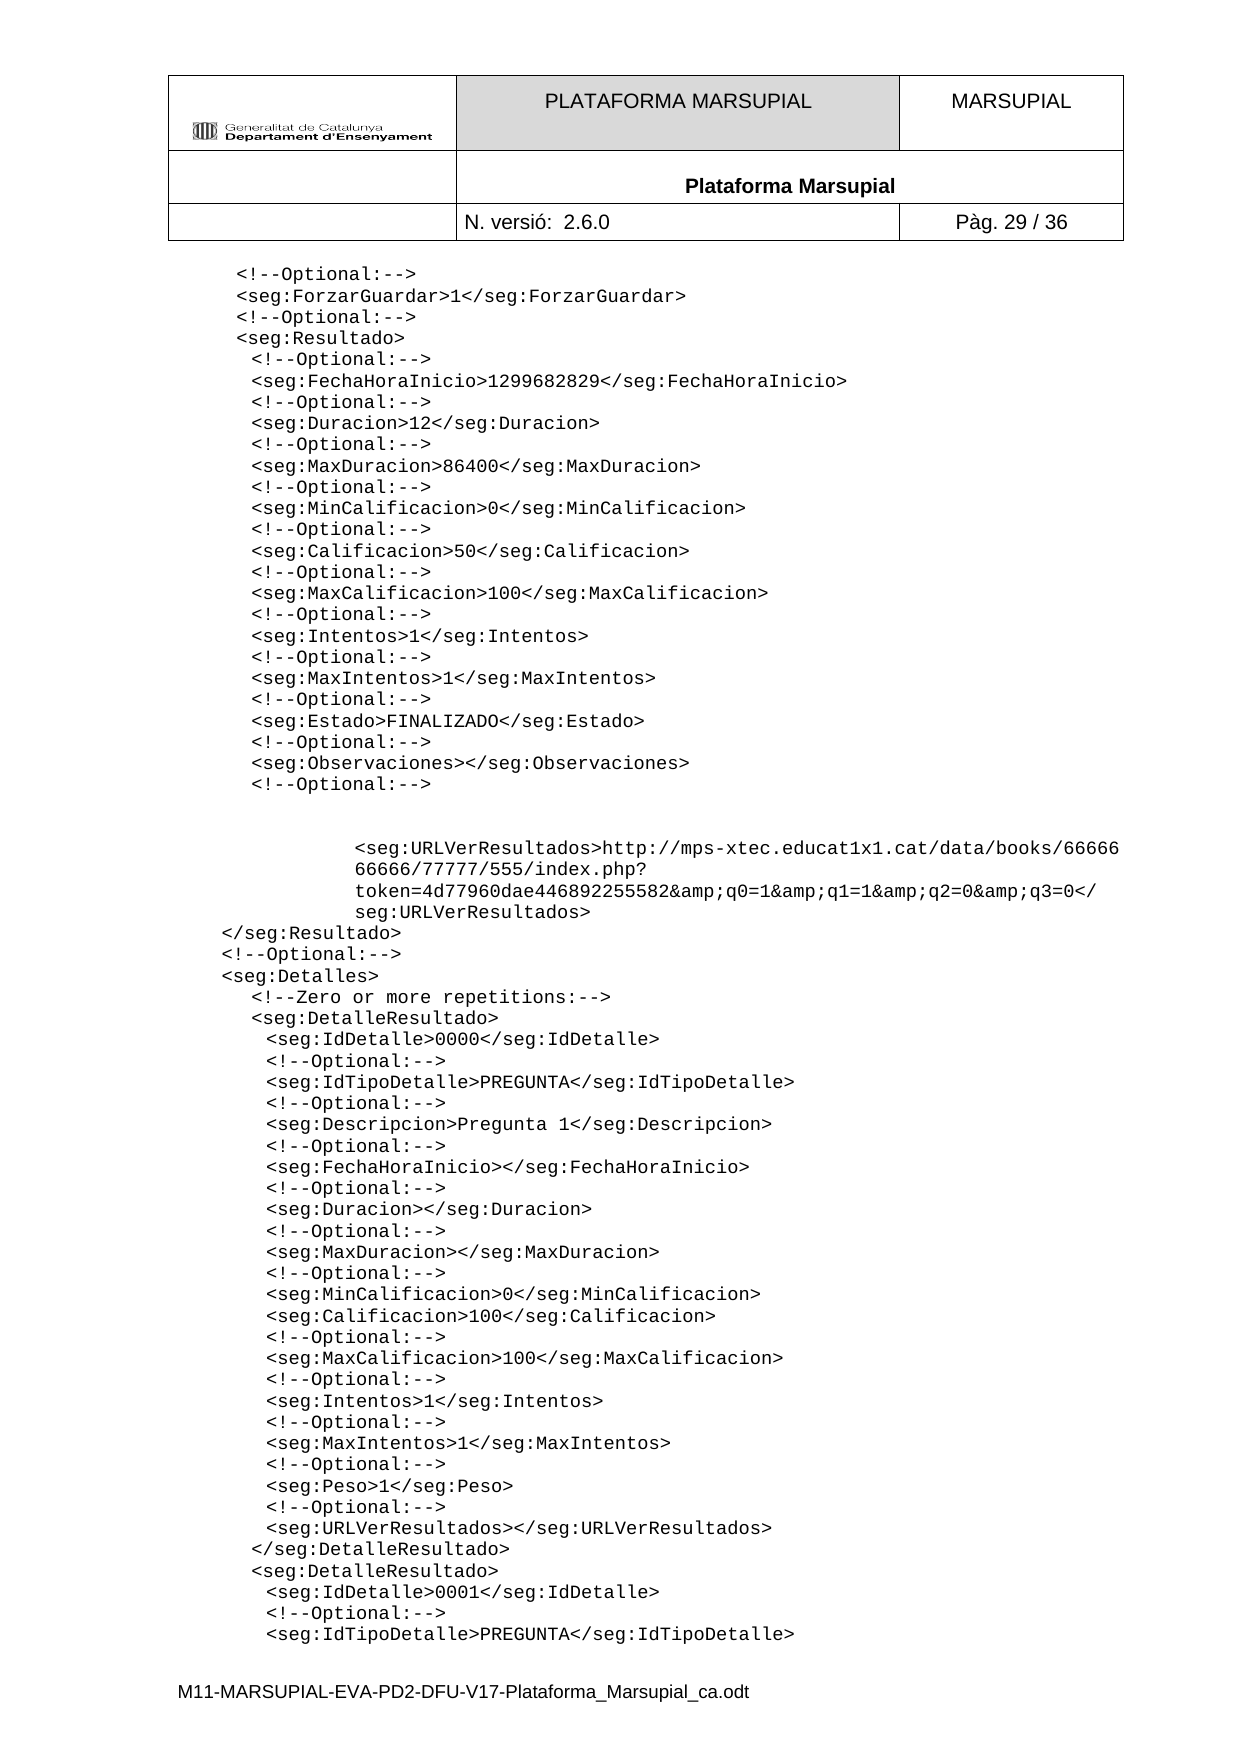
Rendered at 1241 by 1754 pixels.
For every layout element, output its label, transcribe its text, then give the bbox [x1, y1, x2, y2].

text <!--Optional:--> [177, 1413, 1122, 1434]
text <!--Optional:--> [177, 690, 1122, 711]
text <seg:FechaHoraInicio>1299682829</seg:FechaHoraInicio> [177, 371, 1122, 393]
text <!--Optional:--> [177, 1264, 1122, 1285]
text <seg:Intentos>1</seg:Intentos> [177, 626, 1122, 648]
text <!--Optional:--> [177, 1455, 1122, 1476]
text <seg:MaxDuracion></seg:MaxDuracion> [177, 1243, 1122, 1264]
text <!--Zero or more repetitions:--> [177, 988, 1122, 1009]
text <seg:MaxCalificacion>100</seg:MaxCalificacion> [177, 584, 1122, 605]
text </seg:DetalleResultado> [177, 1540, 1122, 1561]
text <!--Optional:--> [177, 1136, 1122, 1158]
text <seg:MaxDuracion>86400</seg:MaxDuracion> [177, 456, 1122, 478]
text <seg:IdTipoDetalle>PREGUNTA</seg:IdTipoDetalle> [177, 1625, 1122, 1646]
text <seg:Duracion>12</seg:Duracion> [177, 414, 1122, 435]
text <!--Optional:--> [177, 1498, 1122, 1519]
text <seg:Calificacion>50</seg:Calificacion> [177, 541, 1122, 563]
text <!--Optional:--> [177, 605, 1122, 626]
text <seg:DetalleResultado> [177, 1009, 1122, 1030]
text <seg:Descripcion>Pregunta 1</seg:Descripcion> [177, 1115, 1122, 1136]
text <!--Optional:--> [177, 563, 1122, 584]
text <!--Optional:--> [177, 775, 1122, 796]
text <seg:IdDetalle>0000</seg:IdDetalle> [177, 1030, 1122, 1051]
text <seg:Duracion></seg:Duracion> [177, 1200, 1122, 1221]
text <!--Optional:--> [177, 478, 1122, 499]
text <!--Optional:--> [177, 350, 1122, 371]
text <!--Optional:--> [177, 1328, 1122, 1349]
text <!--Optional:--> [177, 1094, 1122, 1115]
text <seg:MaxIntentos>1</seg:MaxIntentos> [177, 669, 1122, 690]
text <seg:MinCalificacion>0</seg:MinCalificacion> [177, 1285, 1122, 1306]
text </seg:Resultado> [177, 924, 1122, 945]
text <seg:Intentos>1</seg:Intentos> [177, 1391, 1122, 1413]
text <seg:ForzarGuardar>1</seg:ForzarGuardar> [177, 286, 1122, 308]
text <!--Optional:--> [177, 648, 1122, 669]
text <!--Optional:--> [177, 945, 1122, 966]
text <!--Optional:--> [177, 393, 1122, 414]
text <seg:Observaciones></seg:Observaciones> [177, 754, 1122, 775]
text <!--Optional:--> [177, 1604, 1122, 1625]
text <seg:Detalles> [177, 966, 1122, 988]
text <seg:Calificacion>100</seg:Calificacion> [177, 1306, 1122, 1328]
text <!--Optional:--> [177, 308, 1122, 329]
text <seg:MaxCalificacion>100</seg:MaxCalificacion> [177, 1349, 1122, 1370]
text <seg:MinCalificacion>0</seg:MinCalificacion> [177, 499, 1122, 520]
text <seg:URLVerResultados></seg:URLVerResultados> [177, 1519, 1122, 1540]
text <seg:DetalleResultado> [177, 1561, 1122, 1583]
text <seg:Estado>FINALIZADO</seg:Estado> [177, 711, 1122, 733]
text <!--Optional:--> [177, 1370, 1122, 1391]
text <seg:IdTipoDetalle>PREGUNTA</seg:IdTipoDetalle> [177, 1073, 1122, 1094]
text <seg:MaxIntentos>1</seg:MaxIntentos> [177, 1434, 1122, 1455]
text <!--Optional:--> [177, 520, 1122, 541]
text <seg:IdDetalle>0001</seg:IdDetalle> [177, 1583, 1122, 1604]
text <!--Optional:--> [177, 1051, 1122, 1073]
text <seg:URLVerResultados>http://mps-xtec.educat1x1.cat/data/books/6666666666/77777/555/index.php?token=4d77960dae446892255582&amp;q0=1&amp;q1=1&amp;q2=0&amp;q3=0</seg:URLVerResultados> [177, 796, 1122, 924]
text <!--Optional:--> [177, 435, 1122, 456]
text <seg:Peso>1</seg:Peso> [177, 1476, 1122, 1498]
text <!--Optional:--> [177, 265, 1122, 286]
text <!--Optional:--> [177, 733, 1122, 754]
text <seg:Resultado> [177, 329, 1122, 350]
text <!--Optional:--> [177, 1179, 1122, 1200]
text <!--Optional:--> [177, 1221, 1122, 1243]
text <seg:FechaHoraInicio></seg:FechaHoraInicio> [177, 1158, 1122, 1179]
